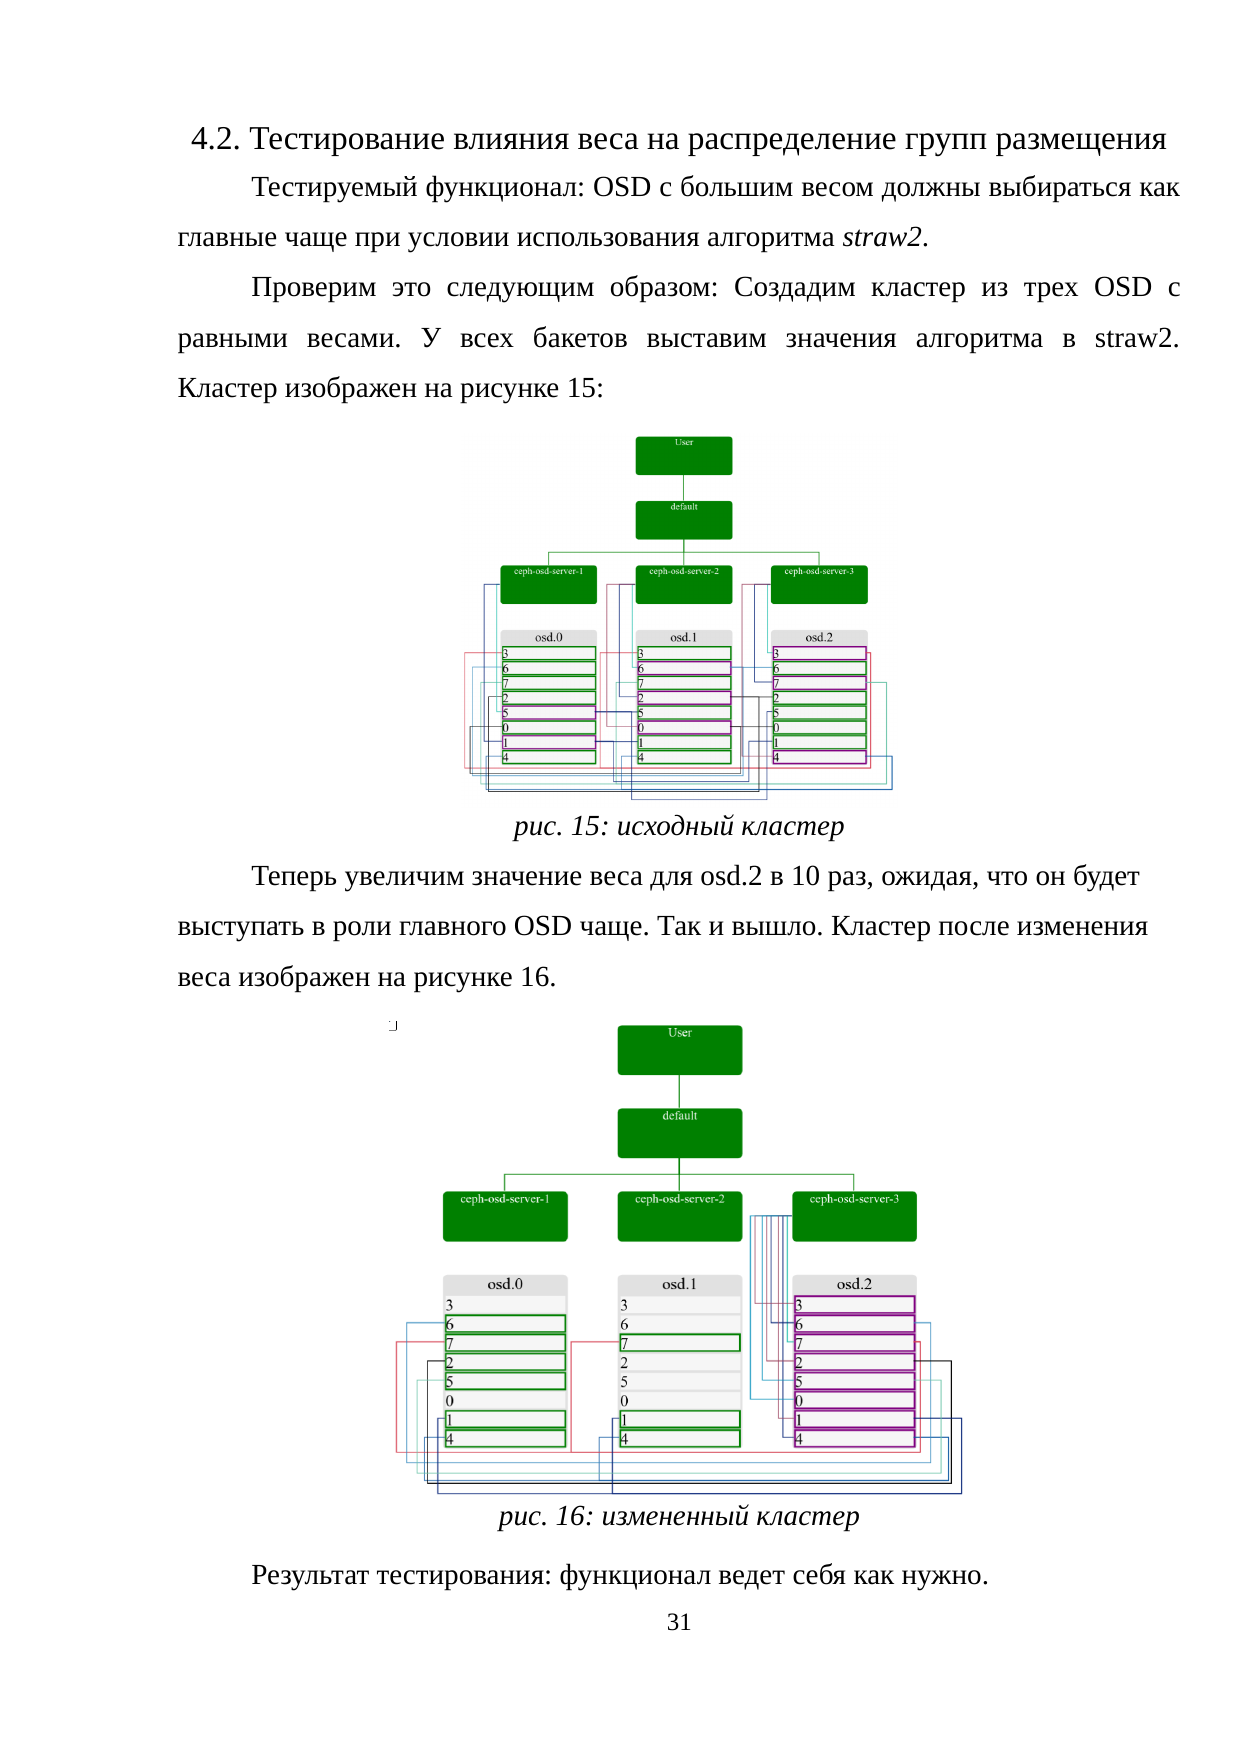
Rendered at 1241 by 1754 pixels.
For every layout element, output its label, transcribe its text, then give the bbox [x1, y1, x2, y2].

text Результат тестирования: функционал ведет себя как нужно. [177, 1557, 1181, 1591]
subtitle Тестирование влияния веса на распределение групп размещения [177, 118, 1181, 156]
text Теперь увеличим значение веса для osd.2 в 10 раз, ожидая, что он будет выступать в роли главного OSD чаще. Так и вышло. Кластер после изменения веса изображен на рисунке 16. [177, 858, 1181, 992]
text рис. 15: исходный кластер [461, 808, 898, 841]
text рис. 16: измененный кластер [389, 1498, 969, 1531]
picture [460, 433, 898, 808]
picture [389, 1021, 970, 1498]
text Проверим это следующим образом: Создадим кластер из трех OSD с равными весами. У всех бакетов выставим значения алгоритма в straw2. Кластер изображен на рисунке 15: [177, 269, 1181, 404]
text Тестируемый функционал: OSD с большим весом должны выбираться как главные чаще при условии использования алгоритма straw2. [177, 169, 1181, 253]
